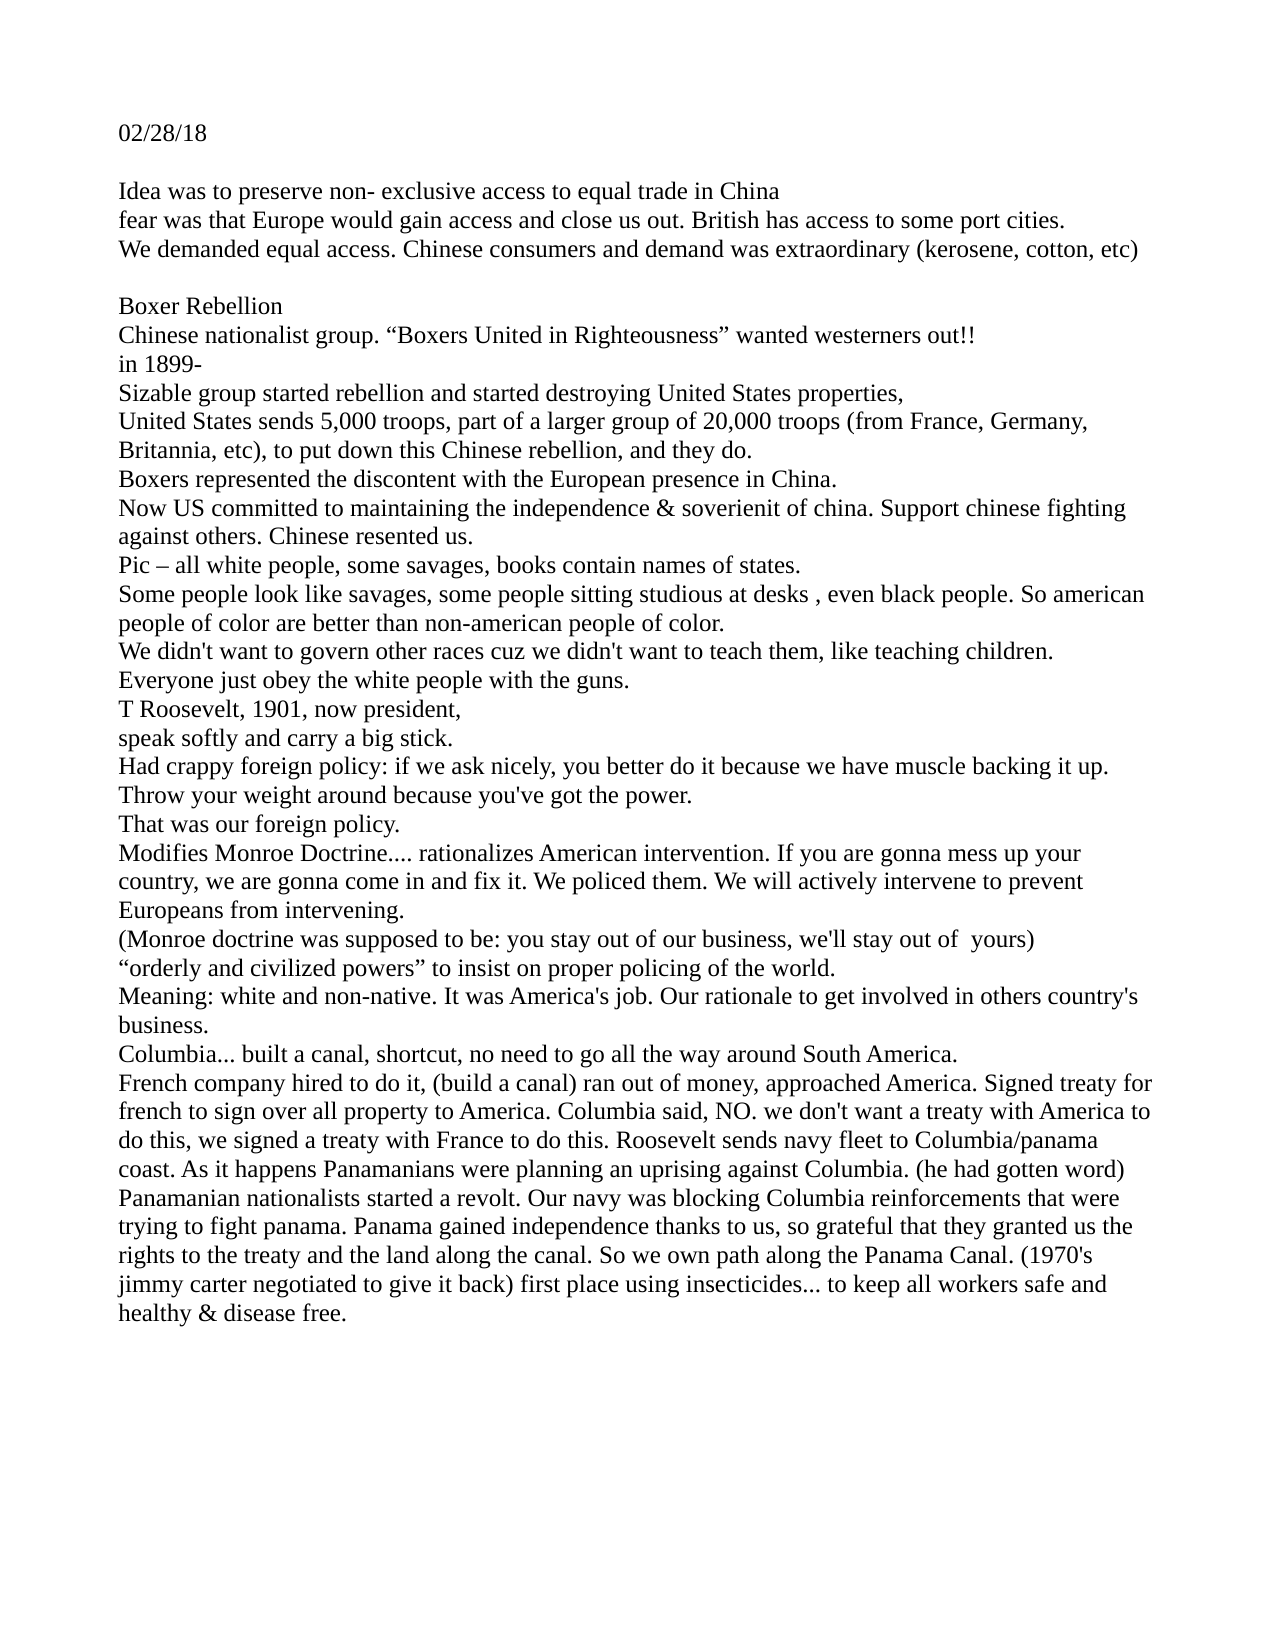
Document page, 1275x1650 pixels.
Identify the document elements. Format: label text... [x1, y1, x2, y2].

text We demanded equal access. Chinese consumers and demand was extraordinary (kerosene, cotton, etc) [118, 234, 1157, 263]
text That was our foreign policy. [118, 809, 1157, 838]
text Had crappy foreign policy: if we ask nicely, you better do it because we have muscle backing it up. Throw your weight around because you've got the power. [118, 751, 1157, 809]
text Modifies Monroe Doctrine.... rationalizes American intervention. If you are gonna mess up your country, we are gonna come in and fix it. We policed them. We will actively intervene to prevent Europeans from intervening. [118, 838, 1157, 924]
text Boxers represented the discontent with the European presence in China. [118, 464, 1157, 493]
text T Roosevelt, 1901, now president, [118, 694, 1157, 723]
text Everyone just obey the white people with the guns. [118, 665, 1157, 694]
text French company hired to do it, (build a canal) ran out of money, approached America. Signed treaty for french to sign over all property to America. Columbia said, NO. we don't want a treaty with America to do this, we signed a treaty with France to do this. Roosevelt sends navy fleet to Columbia/panama coast. As it happens Panamanians were planning an uprising against Columbia. (he had gotten word) Panamanian nationalists started a revolt. Our navy was blocking Columbia reinforcements that were trying to fight panama. Panama gained independence thanks to us, so grateful that they granted us the rights to the treaty and the land along the canal. So we own path along the Panama Canal. (1970's jimmy carter negotiated to give it back) first place using insecticides... to keep all workers safe and healthy & disease free. [118, 1068, 1157, 1326]
text speak softly and carry a big stick. [118, 723, 1157, 751]
text Now US committed to maintaining the independence & soverienit of china. Support chinese fighting against others. Chinese resented us. [118, 493, 1157, 550]
text Idea was to preserve non- exclusive access to equal trade in China [118, 176, 1157, 205]
text Some people look like savages, some people sitting studious at desks , even black people. So american people of color are better than non-american people of color. [118, 579, 1157, 636]
text Chinese nationalist group. “Boxers United in Righteousness” wanted westerners out!! [118, 320, 1157, 349]
text United States sends 5,000 troops, part of a larger group of 20,000 troops (from France, Germany, Britannia, etc), to put down this Chinese rebellion, and they do. [118, 406, 1157, 464]
text Columbia... built a canal, shortcut, no need to go all the way around South America. [118, 1039, 1157, 1068]
text fear was that Europe would gain access and close us out. British has access to some port cities. [118, 205, 1157, 234]
text Pic – all white people, some savages, books contain names of states. [118, 550, 1157, 579]
text Boxer Rebellion [118, 291, 1157, 320]
text (Monroe doctrine was supposed to be: you stay out of our business, we'll stay out of yours) [118, 924, 1157, 953]
text “orderly and civilized powers” to insist on proper policing of the world. [118, 953, 1157, 981]
text We didn't want to govern other races cuz we didn't want to teach them, like teaching children. [118, 636, 1157, 665]
text in 1899- [118, 349, 1157, 378]
text Sizable group started rebellion and started destroying United States properties, [118, 378, 1157, 406]
text Meaning: white and non-native. It was America's job. Our rationale to get involved in others country's business. [118, 981, 1157, 1039]
